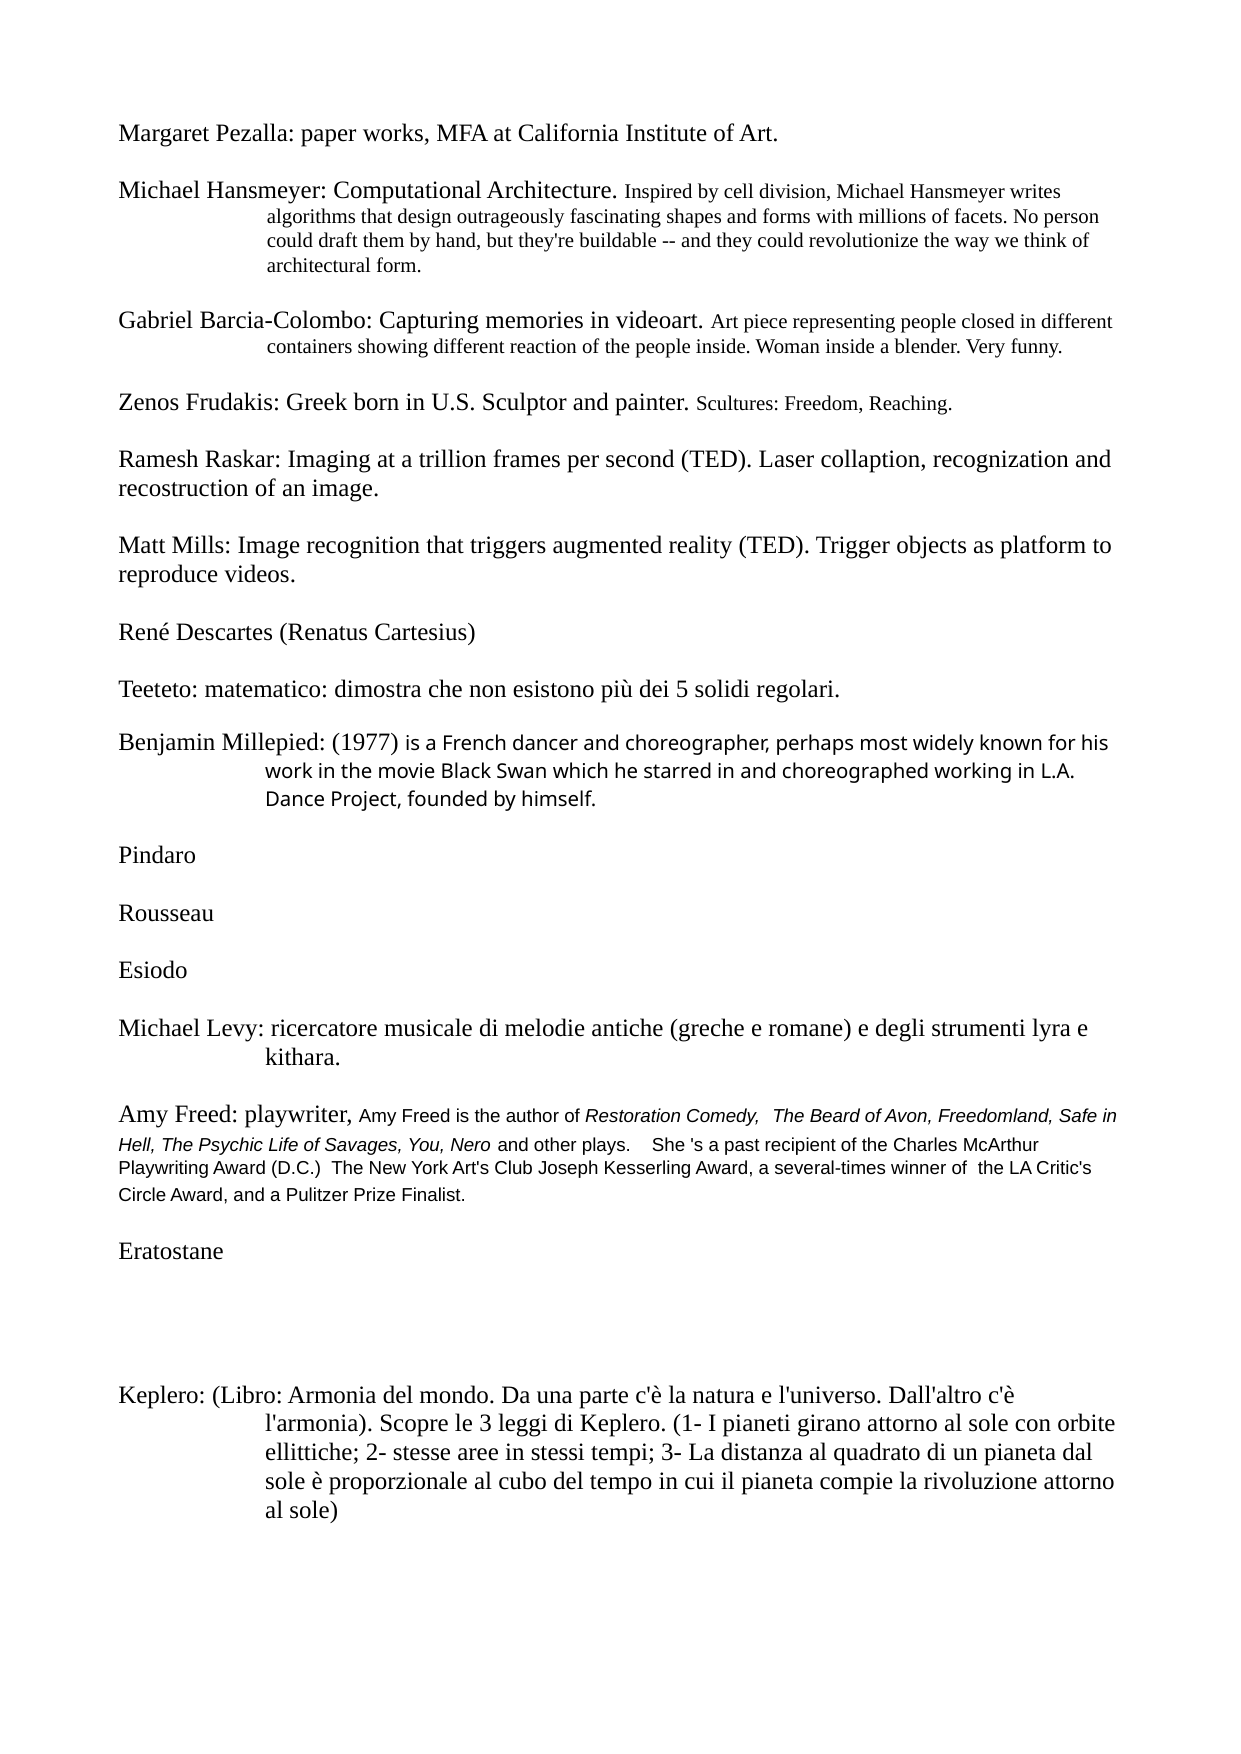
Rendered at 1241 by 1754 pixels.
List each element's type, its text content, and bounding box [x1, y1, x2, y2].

text Gabriel Barcia-Colombo: Capturing memories in videoart. Art piece representing people closed in different containers showing different reaction of the people inside. Woman inside a blender. Very funny. [118, 305, 1122, 358]
text Ramesh Raskar: Imaging at a trillion frames per second (TED). Laser collaption, recognization and recostruction of an image. [118, 444, 1122, 502]
text Keplero: (Libro: Armonia del mondo. Da una parte c'è la natura e l'universo. Dall'altro c'è l'armonia). Scopre le 3 leggi di Keplero. (1- I pianeti girano attorno al sole con orbite ellittiche; 2- stesse aree in stessi tempi; 3- La distanza al quadrato di un pianeta dal sole è proporzionale al cubo del tempo in cui il pianeta compie la rivoluzione attorno al sole) [118, 1380, 1122, 1523]
text Michael Hansmeyer: Computational Architecture. Inspired by cell division, Michael Hansmeyer writes algorithms that design outrageously fascinating shapes and forms with millions of facets. No person could draft them by hand, but they're buildable -- and they could revolutionize the way we think of architectural form. [118, 176, 1122, 277]
text Benjamin Millepied: (1977) is a French dancer and choreographer, perhaps most widely known for his work in the movie Black Swan which he starred in and choreographed working in L.A. Dance Project, founded by himself. [118, 727, 1122, 812]
text Matt Mills: Image recognition that triggers augmented reality (TED). Trigger objects as platform to reproduce videos. [118, 531, 1122, 588]
text René Descartes (Renatus Cartesius) [118, 617, 1122, 646]
text Margaret Pezalla: paper works, MFA at California Institute of Art. [118, 118, 1122, 147]
text Teeteto: matematico: dimostra che non esistono più dei 5 solidi regolari. [118, 674, 1122, 703]
text Amy Freed: playwriter, Amy Freed is the author of Restoration Comedy, The Beard of Avon, Freedomland, Safe in Hell, The Psychic Life of Savages, You, Nero and other plays. She 's a past recipient of the Charles McArthur Playwriting Award (D.C.) The New York Art's Club Joseph Kesserling Award, a several-times winner of the LA Critic's Circle Award, and a Pulitzer Prize Finalist. [118, 1099, 1122, 1207]
text Esiodo [118, 956, 1122, 984]
text Rousseau [118, 898, 1122, 927]
text Pindaro [118, 841, 1122, 869]
text Eratostane [118, 1236, 1122, 1265]
text Zenos Frudakis: Greek born in U.S. Sculptor and painter. Scultures: Freedom, Reaching. [118, 387, 1122, 416]
text Michael Levy: ricercatore musicale di melodie antiche (greche e romane) e degli strumenti lyra e kithara. [118, 1013, 1122, 1071]
